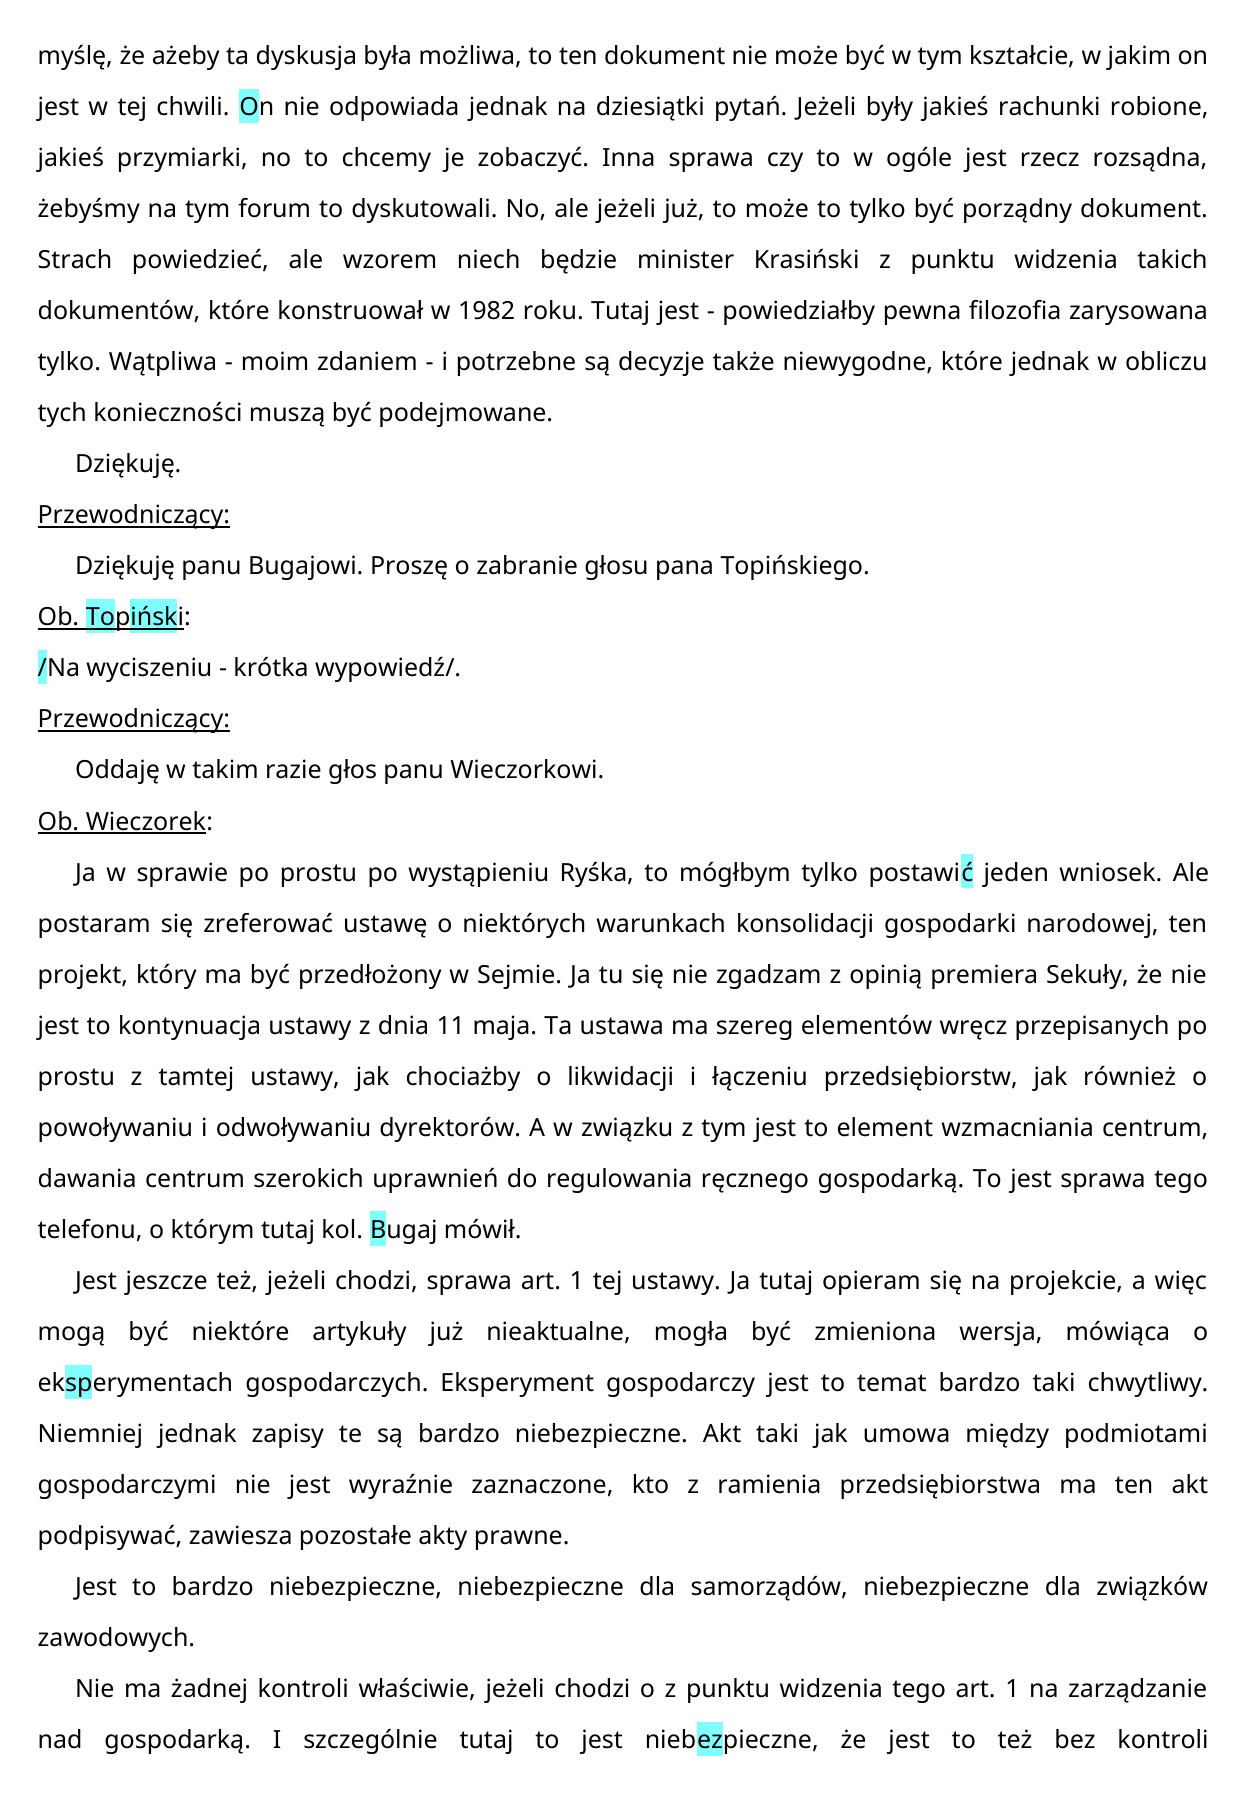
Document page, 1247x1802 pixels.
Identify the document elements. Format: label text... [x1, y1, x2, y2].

text myślę, że ażeby ta dyskusja była możliwa, to ten dokument nie może być w tym kształcie, w jakim on jest w tej chwili. On nie odpowiada jednak na dziesiątki pytań. Jeżeli były jakieś rachunki robione, jakieś przymiarki, no to chcemy je zobaczyć. Inna sprawa czy to w ogóle jest rzecz rozsądna, żebyśmy na tym forum to dyskutowali. No, ale jeżeli już, to może to tylko być porządny dokument. Strach powiedzieć, ale wzorem niech będzie minister Krasiński z punktu widzenia takich dokumentów, które konstruował w 1982 roku. Tutaj jest - powiedziałby pewna filozofia zarysowana tylko. Wątpliwa - moim zdaniem - i potrzebne są decyzje także niewygodne, które jednak w obliczu tych konieczności muszą być podejmowane. [37, 37, 1209, 429]
text Ob. Wieczorek: [37, 803, 1209, 837]
text /Na wyciszeniu - krótka wypowiedź/. [37, 650, 1209, 684]
text Oddaję w takim razie głos panu Wieczorkowi. [37, 752, 1209, 786]
text Dziękuję panu Bugajowi. Proszę o zabranie głosu pana Topińskiego. [37, 548, 1209, 582]
text Nie ma żadnej kontroli właściwie, jeżeli chodzi o z punktu widzenia tego art. 1 na zarządzanie nad gospodarką. I szczególnie tutaj to jest niebezpieczne, że jest to też bez kontroli [37, 1671, 1209, 1756]
text Dziękuję. [37, 446, 1209, 480]
text Jest to bardzo niebezpieczne, niebezpieczne dla samorządów, niebezpieczne dla związków zawodowych. [37, 1569, 1209, 1654]
text Przewodniczący: [37, 497, 1209, 531]
text Ja w sprawie po prostu po wystąpieniu Ryśka, to mógłbym tylko postawić jeden wniosek. Ale postaram się zreferować ustawę o niektórych warunkach konsolidacji gospodarki narodowej, ten projekt, który ma być przedłożony w Sejmie. Ja tu się nie zgadzam z opinią premiera Sekuły, że nie jest to kontynuacja ustawy z dnia 11 maja. Ta ustawa ma szereg elementów wręcz przepisanych po prostu z tamtej ustawy, jak chociażby o likwidacji i łączeniu przedsiębiorstw, jak również o powoływaniu i odwoływaniu dyrektorów. A w związku z tym jest to element wzmacniania centrum, dawania centrum szerokich uprawnień do regulowania ręcznego gospodarką. To jest sprawa tego telefonu, o którym tutaj kol. Bugaj mówił. [37, 854, 1209, 1246]
text Jest jeszcze też, jeżeli chodzi, sprawa art. 1 tej ustawy. Ja tutaj opieram się na projekcie, a więc mogą być niektóre artykuły już nieaktualne, mogła być zmieniona wersja, mówiąca o eksperymentach gospodarczych. Eksperyment gospodarczy jest to temat bardzo taki chwytliwy. Niemniej jednak zapisy te są bardzo niebezpieczne. Akt taki jak umowa między podmiotami gospodarczymi nie jest wyraźnie zaznaczone, kto z ramienia przedsiębiorstwa ma ten akt podpisywać, zawiesza pozostałe akty prawne. [37, 1262, 1209, 1552]
text Ob. Topiński: [37, 599, 1209, 633]
text Przewodniczący: [37, 701, 1209, 735]
